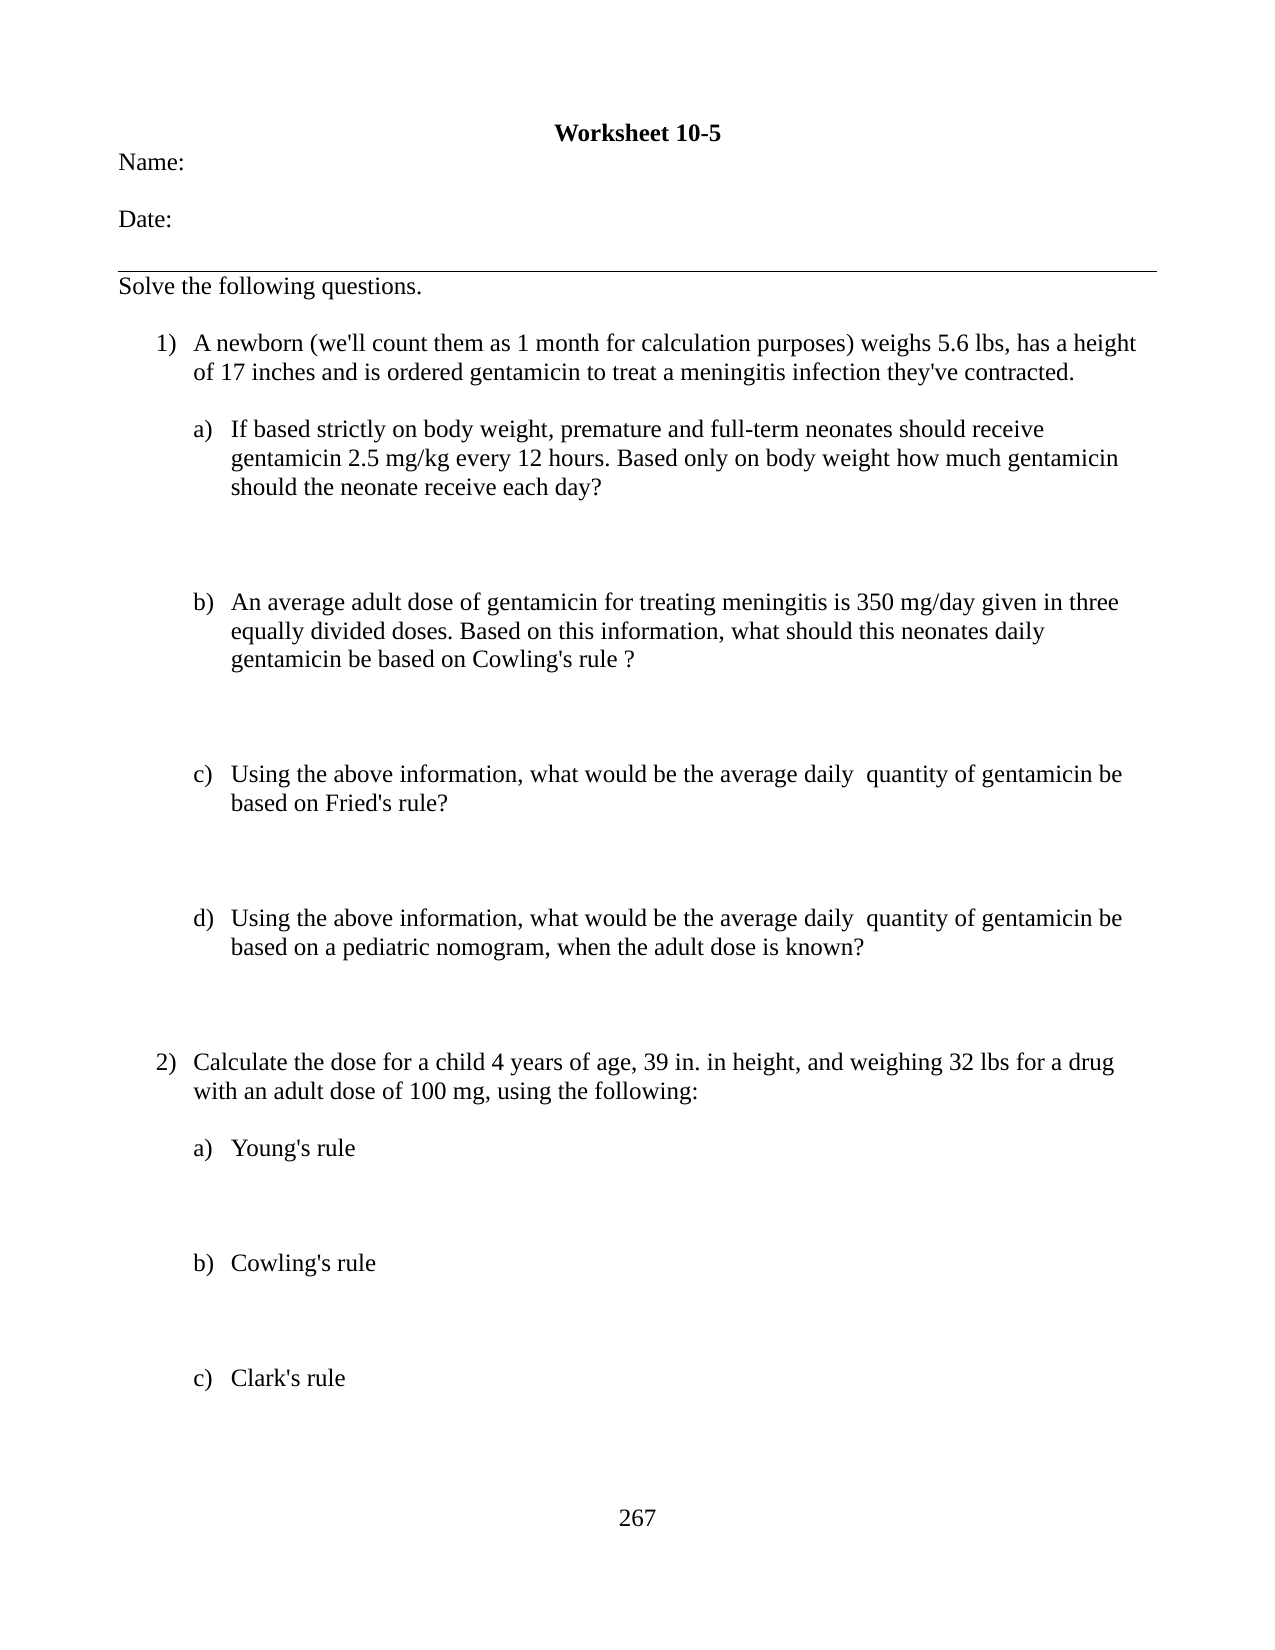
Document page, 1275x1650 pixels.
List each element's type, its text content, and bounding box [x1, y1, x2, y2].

list An average adult dose of gentamicin for treating meningitis is 350 mg/day given in three equally divided doses. Based on this information, what should this neonates daily gentamicin be based on Cowling's rule ? [193, 587, 1157, 673]
list Using the above information, what would be the average daily quantity of gentamicin be based on a pediatric nomogram, when the adult dose is known? [193, 903, 1157, 961]
text Worksheet 10-5 [118, 118, 1157, 147]
list Young's rule [193, 1133, 1157, 1162]
text Name: [118, 147, 1157, 176]
list A newborn (we'll count them as 1 month for calculation purposes) weighs 5.6 lbs, has a height of 17 inches and is ordered gentamicin to treat a meningitis infection they've contracted. [156, 328, 1157, 386]
text Solve the following questions. [118, 272, 1157, 299]
list If based strictly on body weight, premature and full-term neonates should receive gentamicin 2.5 mg/kg every 12 hours. Based only on body weight how much gentamicin should the neonate receive each day? [193, 414, 1157, 501]
list Using the above information, what would be the average daily quantity of gentamicin be based on Fried's rule? [193, 759, 1157, 817]
list Calculate the dose for a child 4 years of age, 39 in. in height, and weighing 32 lbs for a drug with an adult dose of 100 mg, using the following: [156, 1047, 1157, 1104]
list Cowling's rule [193, 1248, 1157, 1277]
text Date: [118, 204, 1157, 233]
list Clark's rule [193, 1363, 1157, 1392]
